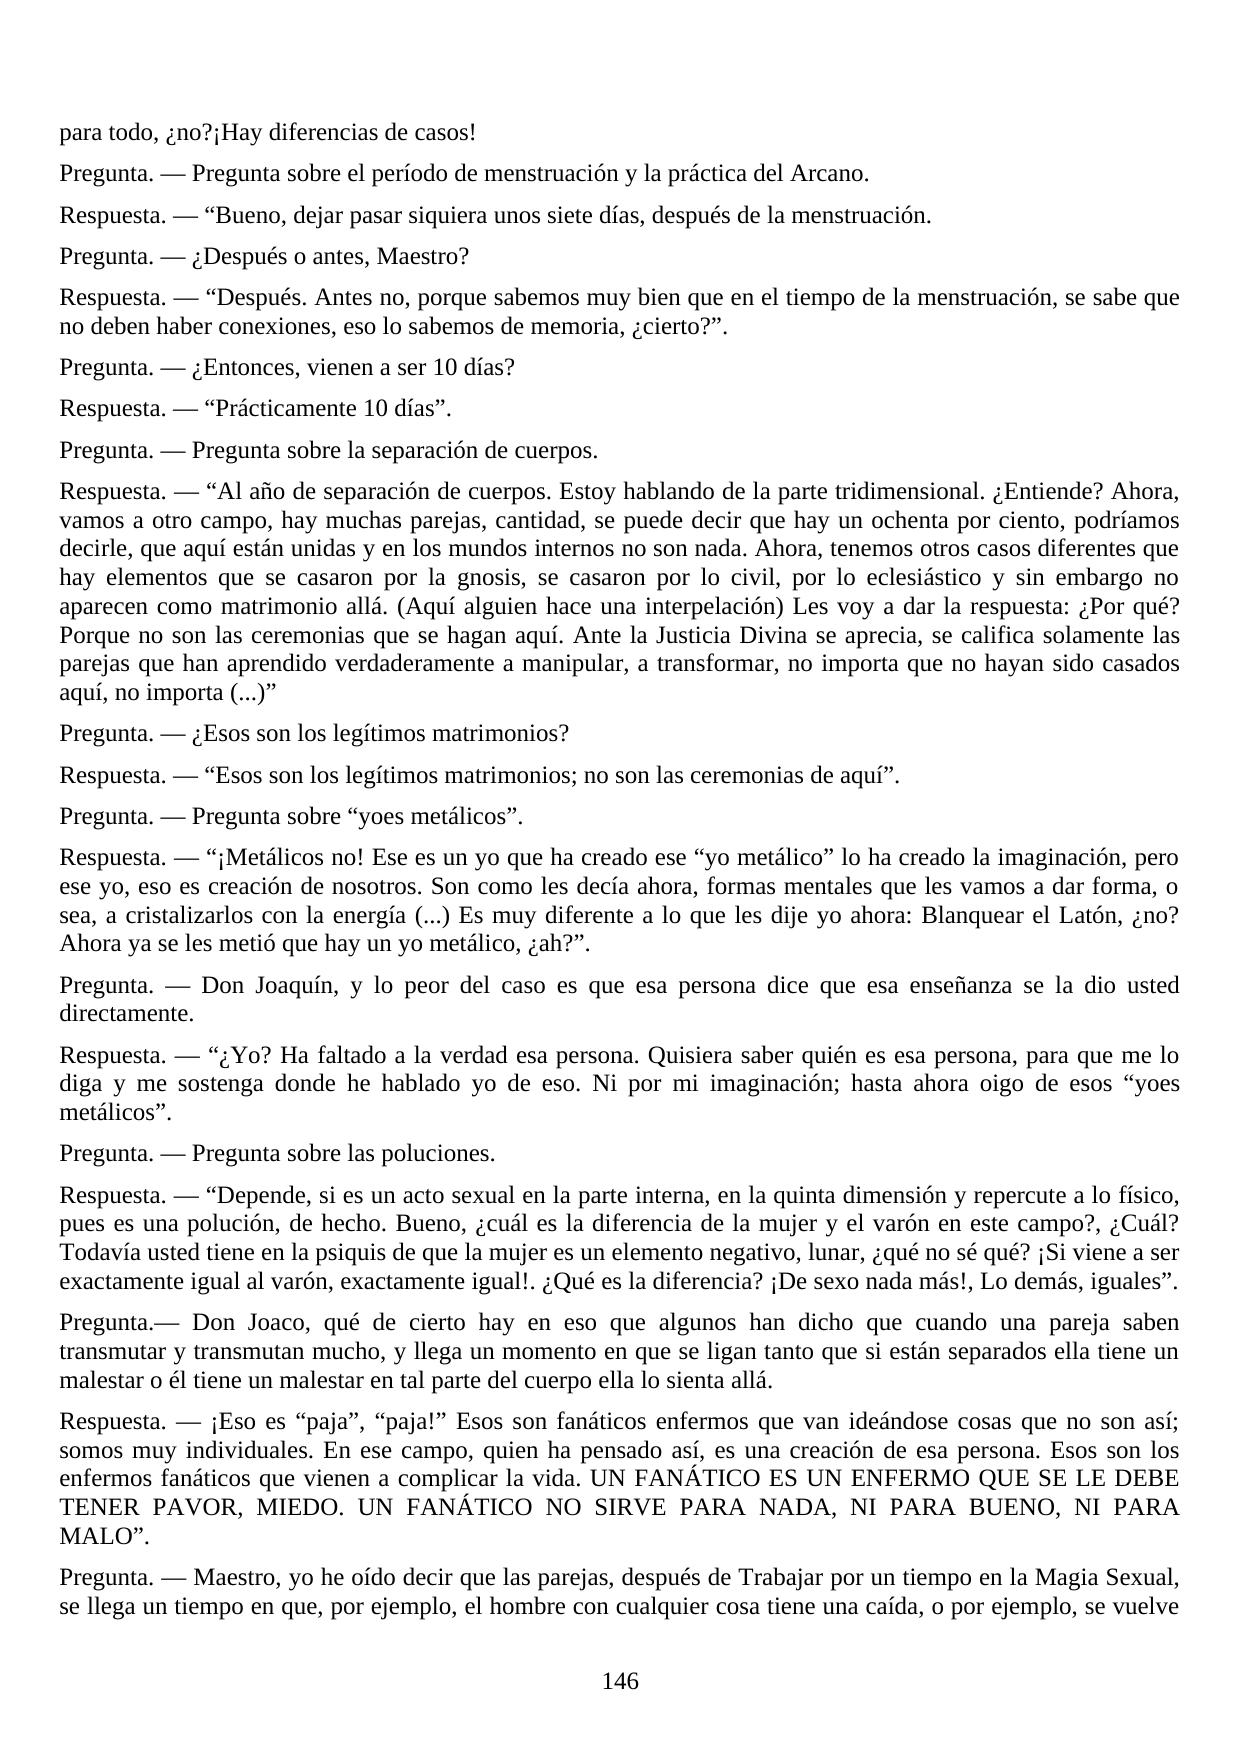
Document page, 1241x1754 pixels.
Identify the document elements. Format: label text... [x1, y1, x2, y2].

text Respuesta. — “Depende, si es un acto sexual en la parte interna, en la quinta dimensión y repercute a lo físico, pues es una polución, de hecho. Bueno, ¿cuál es la diferencia de la mujer y el varón en este campo?, ¿Cuál? Todavía usted tiene en la psiquis de que la mujer es un elemento negativo, lunar, ¿qué no sé qué? ¡Si viene a ser exactamente igual al varón, exactamente igual!. ¿Qué es la diferencia? ¡De sexo nada más!, Lo demás, iguales”. [59, 1180, 1181, 1295]
text Pregunta. — ¿Entonces, vienen a ser 10 días? [59, 352, 1181, 381]
text Pregunta. — ¿Esos son los legítimos matrimonios? [59, 718, 1181, 747]
text Respuesta. — “Al año de separación de cuerpos. Estoy hablando de la parte tridimensional. ¿Entiende? Ahora, vamos a otro campo, hay muchas parejas, cantidad, se puede decir que hay un ochenta por ciento, podríamos decirle, que aquí están unidas y en los mundos internos no son nada. Ahora, tenemos otros casos diferentes que hay elementos que se casaron por la gnosis, se casaron por lo civil, por lo eclesiástico y sin embargo no aparecen como matrimonio allá. (Aquí alguien hace una interpelación) Les voy a dar la respuesta: ¿Por qué? Porque no son las ceremonias que se hagan aquí. Ante la Justicia Divina se aprecia, se califica solamente las parejas que han aprendido verdaderamente a manipular, a transformar, no importa que no hayan sido casados aquí, no importa (...)” [59, 476, 1181, 706]
text Respuesta. — “¿Yo? Ha faltado a la verdad esa persona. Quisiera saber quién es esa persona, para que me lo diga y me sostenga donde he hablado yo de eso. Ni por mi imaginación; hasta ahora oigo de esos “yoes metálicos”. [59, 1040, 1181, 1126]
text Pregunta. — Pregunta sobre la separación de cuerpos. [59, 435, 1181, 463]
text Respuesta. — “Después. Antes no, porque sabemos muy bien que en el tiempo de la menstruación, se sabe que no deben haber conexiones, eso lo sabemos de memoria, ¿cierto?”. [59, 282, 1181, 340]
text Pregunta. — ¿Después o antes, Maestro? [59, 241, 1181, 270]
text Respuesta. — “¡Metálicos no! Ese es un yo que ha creado ese “yo metálico” lo ha creado la imaginación, pero ese yo, eso es creación de nosotros. Son como les decía ahora, formas mentales que les vamos a dar forma, o sea, a cristalizarlos con la energía (...) Es muy diferente a lo que les dije yo ahora: Blanquear el Latón, ¿no? Ahora ya se les metió que hay un yo metálico, ¿ah?”. [59, 842, 1181, 957]
text Respuesta. — “Esos son los legítimos matrimonios; no son las ceremonias de aquí”. [59, 760, 1181, 788]
text Respuesta. — ¡Eso es “paja”, “paja!” Esos son fanáticos enfermos que van ideándose cosas que no son así; somos muy individuales. En ese campo, quien ha pensado así, es una creación de esa persona. Esos son los enfermos fanáticos que vienen a complicar la vida. UN FANÁTICO ES UN ENFERMO QUE SE LE DEBE TENER PAVOR, MIEDO. UN FANÁTICO NO SIRVE PARA NADA, NI PARA BUENO, NI PARA MALO”. [59, 1406, 1181, 1550]
text Pregunta. — Pregunta sobre “yoes metálicos”. [59, 801, 1181, 830]
text Pregunta. — Don Joaquín, y lo peor del caso es que esa persona dice que esa enseñanza se la dio usted directamente. [59, 970, 1181, 1027]
text Pregunta.— Don Joaco, qué de cierto hay en eso que algunos han dicho que cuando una pareja saben transmutar y transmutan mucho, y llega un momento en que se ligan tanto que si están separados ella tiene un malestar o él tiene un malestar en tal parte del cuerpo ella lo sienta allá. [59, 1307, 1181, 1393]
text Pregunta. — Pregunta sobre las poluciones. [59, 1138, 1181, 1167]
text Respuesta. — “Bueno, dejar pasar siquiera unos siete días, después de la menstruación. [59, 200, 1181, 228]
text Pregunta. — Pregunta sobre el período de menstruación y la práctica del Arcano. [59, 158, 1181, 187]
text Respuesta. — “Prácticamente 10 días”. [59, 393, 1181, 422]
text para todo, ¿no?¡Hay diferencias de casos! [59, 117, 1181, 146]
text Pregunta. — Maestro, yo he oído decir que las parejas, después de Trabajar por un tiempo en la Magia Sexual, se llega un tiempo en que, por ejemplo, el hombre con cualquier cosa tiene una caída, o por ejemplo, se vuelve [59, 1562, 1181, 1620]
